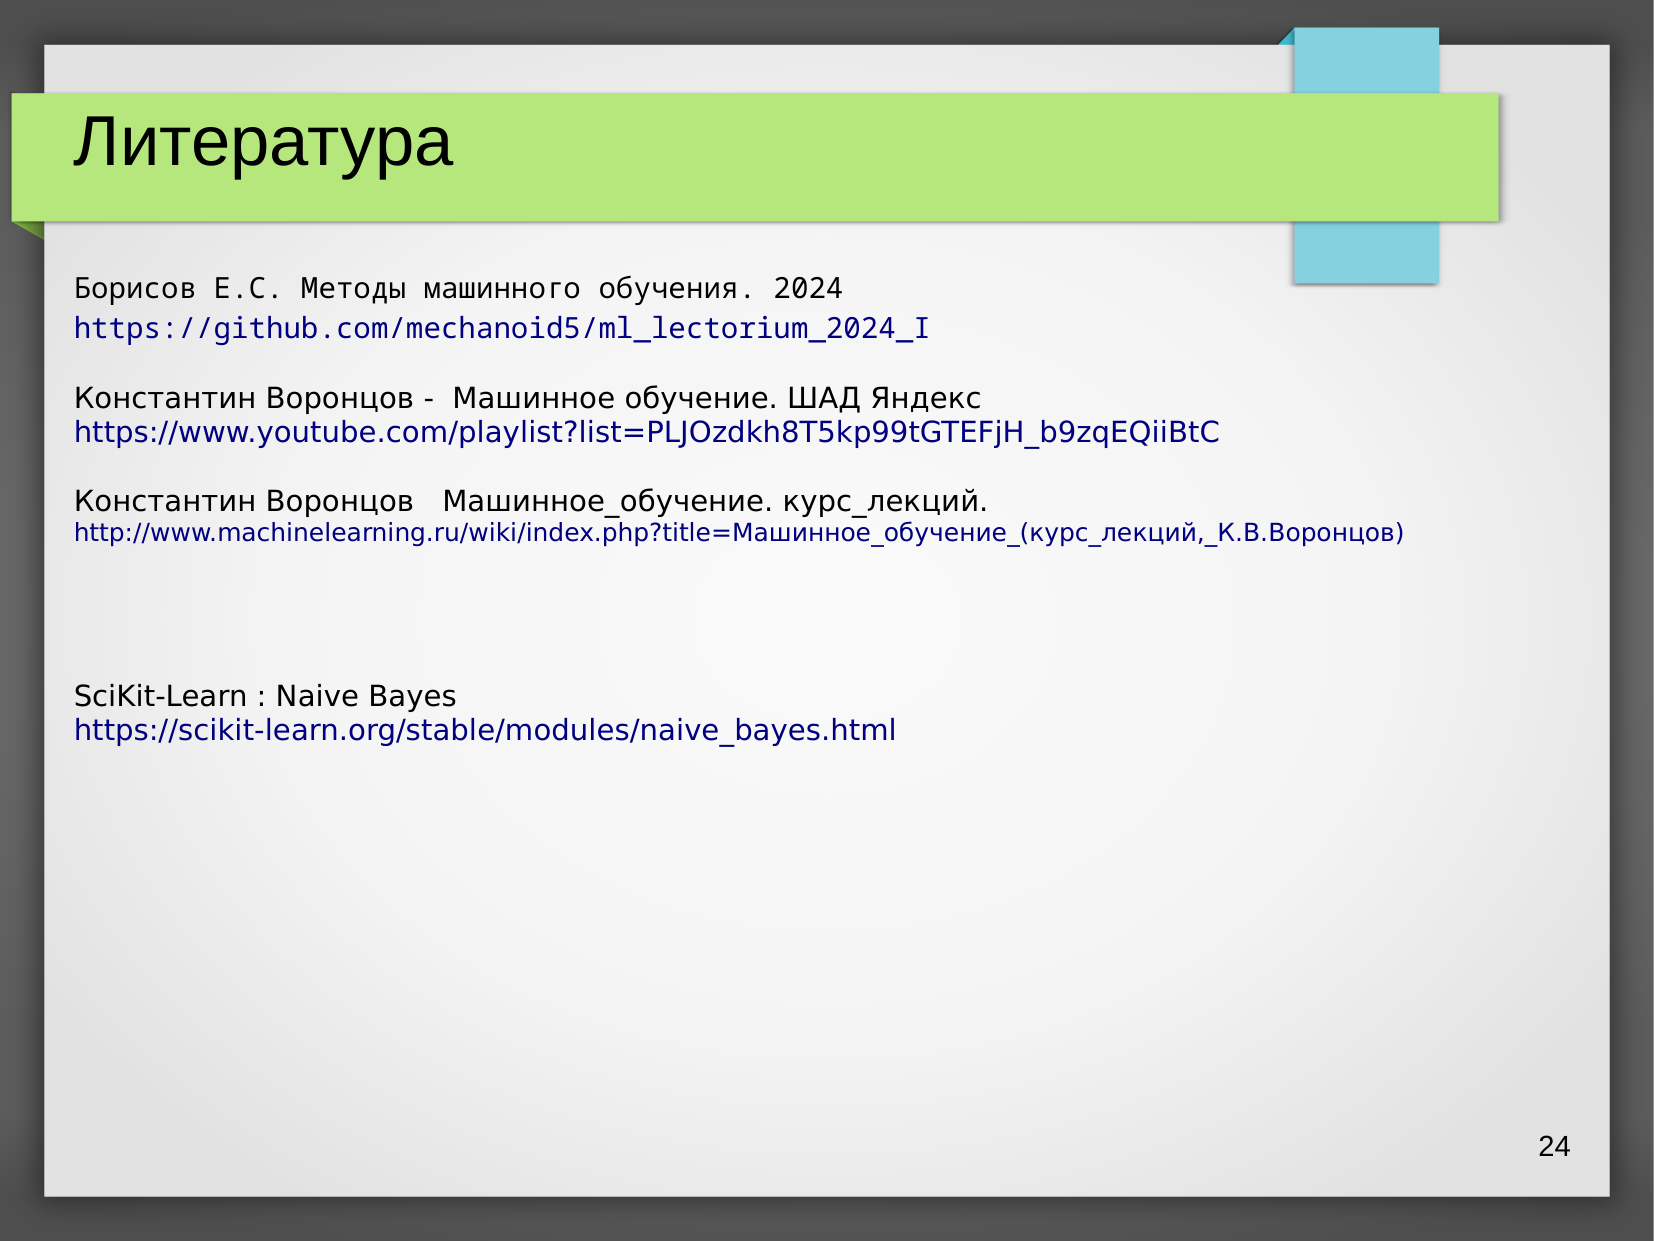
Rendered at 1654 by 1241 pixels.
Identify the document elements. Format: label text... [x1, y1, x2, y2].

text_box Литература [59, 94, 1004, 189]
text_box Борисов Е.С. Методы машинного обучения. 2024 https://github.com/mechanoid5/ml_lectorium_2024_I Константин Воронцов - Машинное обучение. ШАД Яндексhttps://www.youtube.com/playlist?list=PLJOzdkh8T5kp99tGTEFjH_b9zqEQiiBtC Константин Воронцов Машинное_обучение. курс_лекций. http://www.machinelearning.ru/wiki/index.php?title=Машинное_обучение_(курс_лекций,_К.В.Воронцов) SciKit-Learn : Naive Bayes https://scikit-learn.org/stable/modules/naive_bayes.html [59, 259, 1595, 813]
picture [0, 0, 1654, 1241]
